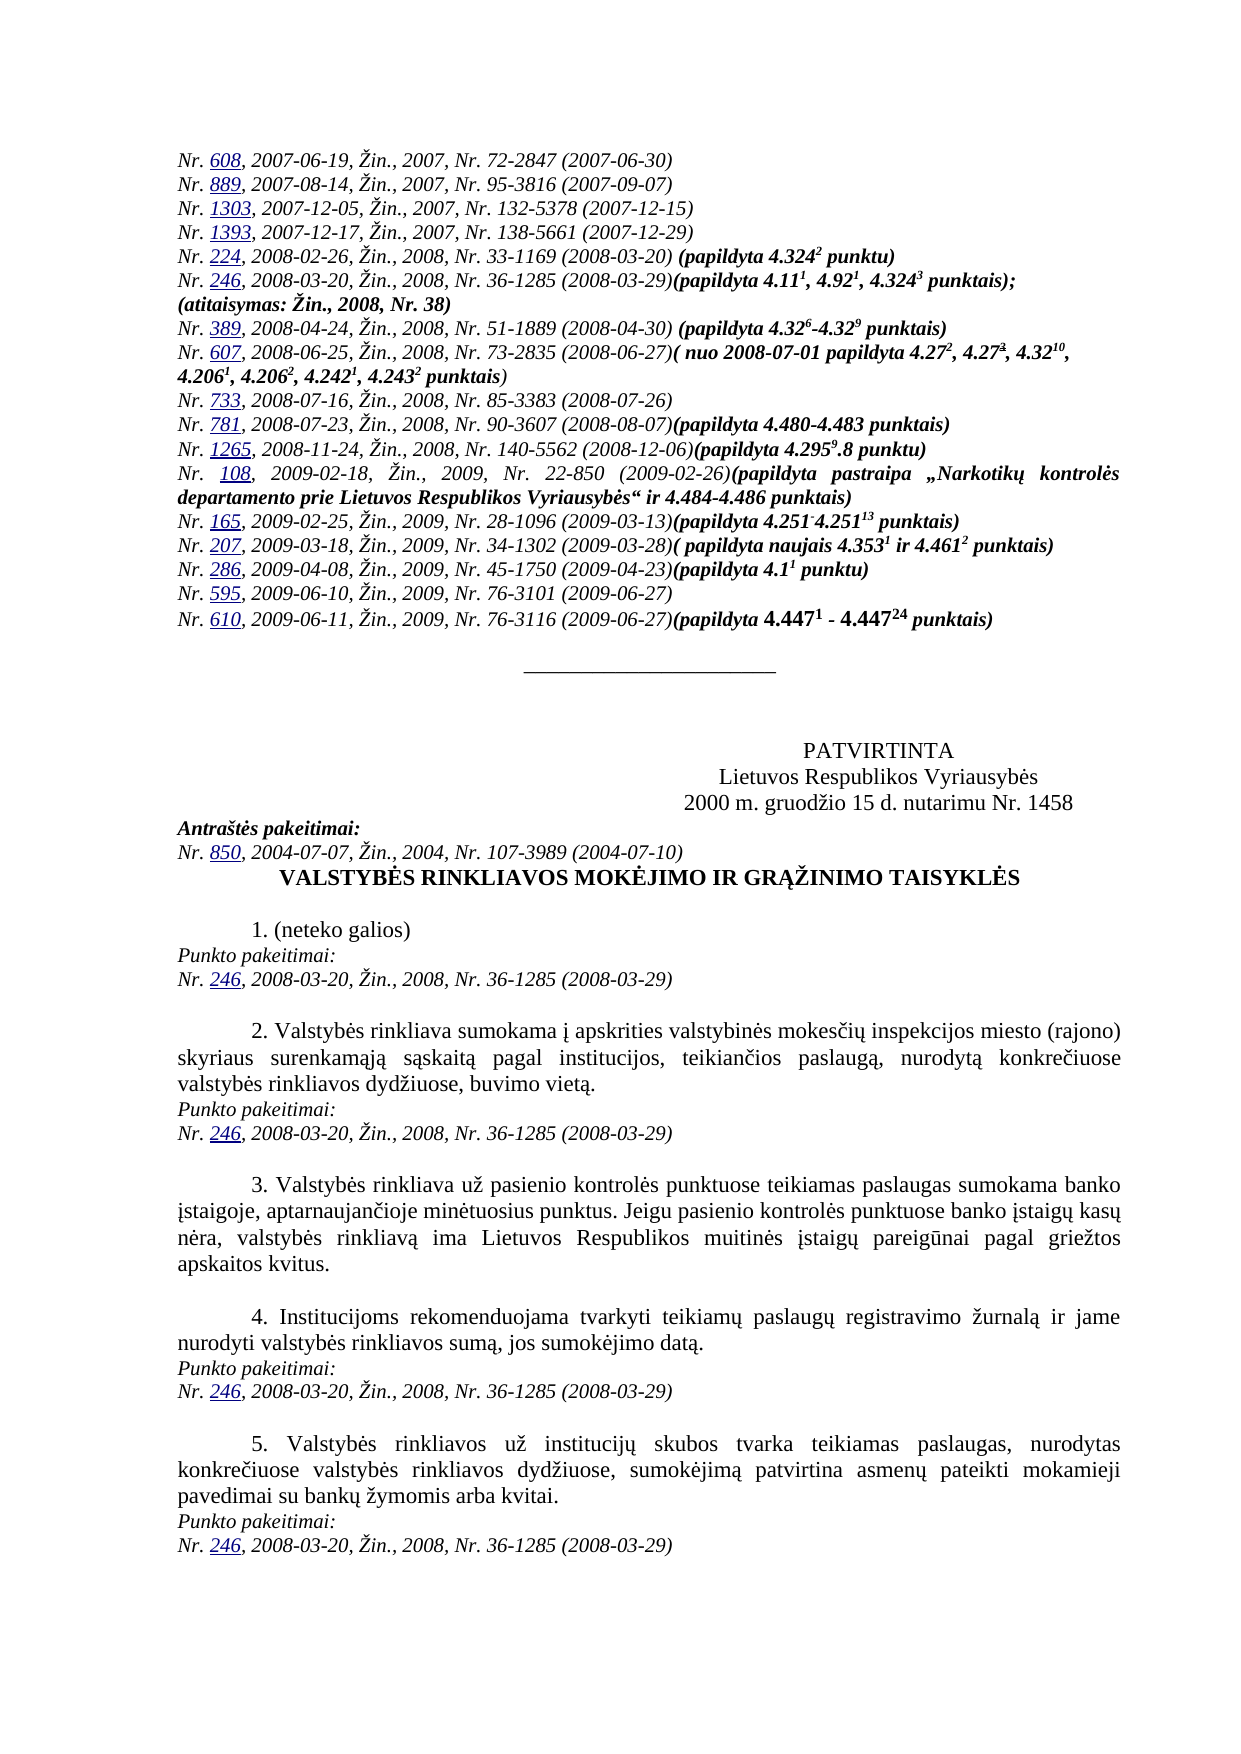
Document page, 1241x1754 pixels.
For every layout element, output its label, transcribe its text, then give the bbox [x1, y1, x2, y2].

text Nr. 108, 2009-02-18, Žin., 2009, Nr. 22-850 (2009-02-26)(papildyta pastraipa „Narkotikų kontrolės departamento prie Lietuvos Respublikos Vyriausybės“ ir 4.484-4.486 punktais) [177, 461, 1122, 509]
text Nr. 286, 2009-04-08, Žin., 2009, Nr. 45-1750 (2009-04-23)(papildyta 4.11 punktu) [177, 557, 1122, 581]
text Punkto pakeitimai: [177, 1096, 1122, 1121]
text 1. (neteko galios) [177, 917, 1122, 943]
text Punkto pakeitimai: [177, 1355, 1122, 1379]
text Patvirtinta [635, 737, 1122, 763]
text Nr. 389, 2008-04-24, Žin., 2008, Nr. 51-1889 (2008-04-30) (papildyta 4.326-4.329 punktais) [177, 316, 1122, 340]
text Nr. 246, 2008-03-20, Žin., 2008, Nr. 36-1285 (2008-03-29) [177, 1379, 1122, 1403]
text 5. Valstybės rinkliavos už institucijų skubos tvarka teikiamas paslaugas, nurodytas konkrečiuose valstybės rinkliavos dydžiuose, sumokėjimą patvirtina asmenų pateikti mokamieji pavedimai su bankų žymomis arba kvitai. [177, 1430, 1122, 1509]
text Nr. 246, 2008-03-20, Žin., 2008, Nr. 36-1285 (2008-03-29) [177, 967, 1122, 991]
text VALSTYBĖS RINKLIAVOS MOKĖJIMO IR GRĄŽINIMO TAISYKLĖS [177, 864, 1122, 890]
text Nr. 224, 2008-02-26, Žin., 2008, Nr. 33-1169 (2008-03-20) (papildyta 4.3242 punktu) [177, 244, 1122, 268]
text Nr. 733, 2008-07-16, Žin., 2008, Nr. 85-3383 (2008-07-26) [177, 388, 1122, 412]
text Nr. 1393, 2007-12-17, Žin., 2007, Nr. 138-5661 (2007-12-29) [177, 220, 1122, 244]
text Nr. 607, 2008-06-25, Žin., 2008, Nr. 73-2835 (2008-06-27)( nuo 2008-07-01 papildyta 4.272, 4.273, 4.3210, 4.2061, 4.2062, 4.2421, 4.2432 punktais) [177, 340, 1122, 388]
text Nr. 610, 2009-06-11, Žin., 2009, Nr. 76-3116 (2009-06-27)(papildyta 4.4471 - 4.44724 punktais) [177, 605, 1122, 631]
text 4. Institucijoms rekomenduojama tvarkyti teikiamų paslaugų registravimo žurnalą ir jame nurodyti valstybės rinkliavos sumą, jos sumokėjimo datą. [177, 1303, 1122, 1355]
text Nr. 246, 2008-03-20, Žin., 2008, Nr. 36-1285 (2008-03-29)(papildyta 4.111, 4.921, 4.3243 punktais); (atitaisymas: Žin., 2008, Nr. 38) [177, 268, 1122, 316]
text Nr. 1303, 2007-12-05, Žin., 2007, Nr. 132-5378 (2007-12-15) [177, 196, 1122, 220]
text 2. Valstybės rinkliava sumokama į apskrities valstybinės mokesčių inspekcijos miesto (rajono) skyriaus surenkamąją sąskaitą pagal institucijos, teikiančios paslaugą, nurodytą konkrečiuose valstybės rinkliavos dydžiuose, buvimo vietą. [177, 1017, 1122, 1096]
text Punkto pakeitimai: [177, 1509, 1122, 1533]
text –––––––––––––––––––––– [177, 658, 1122, 684]
text Nr. 165, 2009-02-25, Žin., 2009, Nr. 28-1096 (2009-03-13)(papildyta 4.251-4.25113 punktais) [177, 509, 1122, 533]
text Punkto pakeitimai: [177, 943, 1122, 967]
text Nr. 608, 2007-06-19, Žin., 2007, Nr. 72-2847 (2007-06-30) [177, 148, 1122, 172]
text Lietuvos Respublikos Vyriausybės 2000 m. gruodžio 15 d. nutarimu Nr. 1458 [635, 763, 1122, 816]
text Nr. 246, 2008-03-20, Žin., 2008, Nr. 36-1285 (2008-03-29) [177, 1533, 1122, 1557]
text Nr. 850, 2004-07-07, Žin., 2004, Nr. 107-3989 (2004-07-10) [177, 840, 1122, 864]
text Nr. 889, 2007-08-14, Žin., 2007, Nr. 95-3816 (2007-09-07) [177, 172, 1122, 196]
text 3. Valstybės rinkliava už pasienio kontrolės punktuose teikiamas paslaugas sumokama banko įstaigoje, aptarnaujančioje minėtuosius punktus. Jeigu pasienio kontrolės punktuose banko įstaigų kasų nėra, valstybės rinkliavą ima Lietuvos Respublikos muitinės įstaigų pareigūnai pagal griežtos apskaitos kvitus. [177, 1171, 1122, 1276]
text Antraštės pakeitimai: [177, 816, 1122, 840]
text Nr. 595, 2009-06-10, Žin., 2009, Nr. 76-3101 (2009-06-27) [177, 581, 1122, 605]
text Nr. 207, 2009-03-18, Žin., 2009, Nr. 34-1302 (2009-03-28)( papildyta naujais 4.3531 ir 4.4612 punktais) [177, 533, 1122, 557]
text Nr. 246, 2008-03-20, Žin., 2008, Nr. 36-1285 (2008-03-29) [177, 1121, 1122, 1144]
text Nr. 781, 2008-07-23, Žin., 2008, Nr. 90-3607 (2008-08-07)(papildyta 4.480-4.483 punktais) [177, 412, 1122, 436]
text Nr. 1265, 2008-11-24, Žin., 2008, Nr. 140-5562 (2008-12-06)(papildyta 4.2959.8 punktu) [177, 436, 1122, 461]
